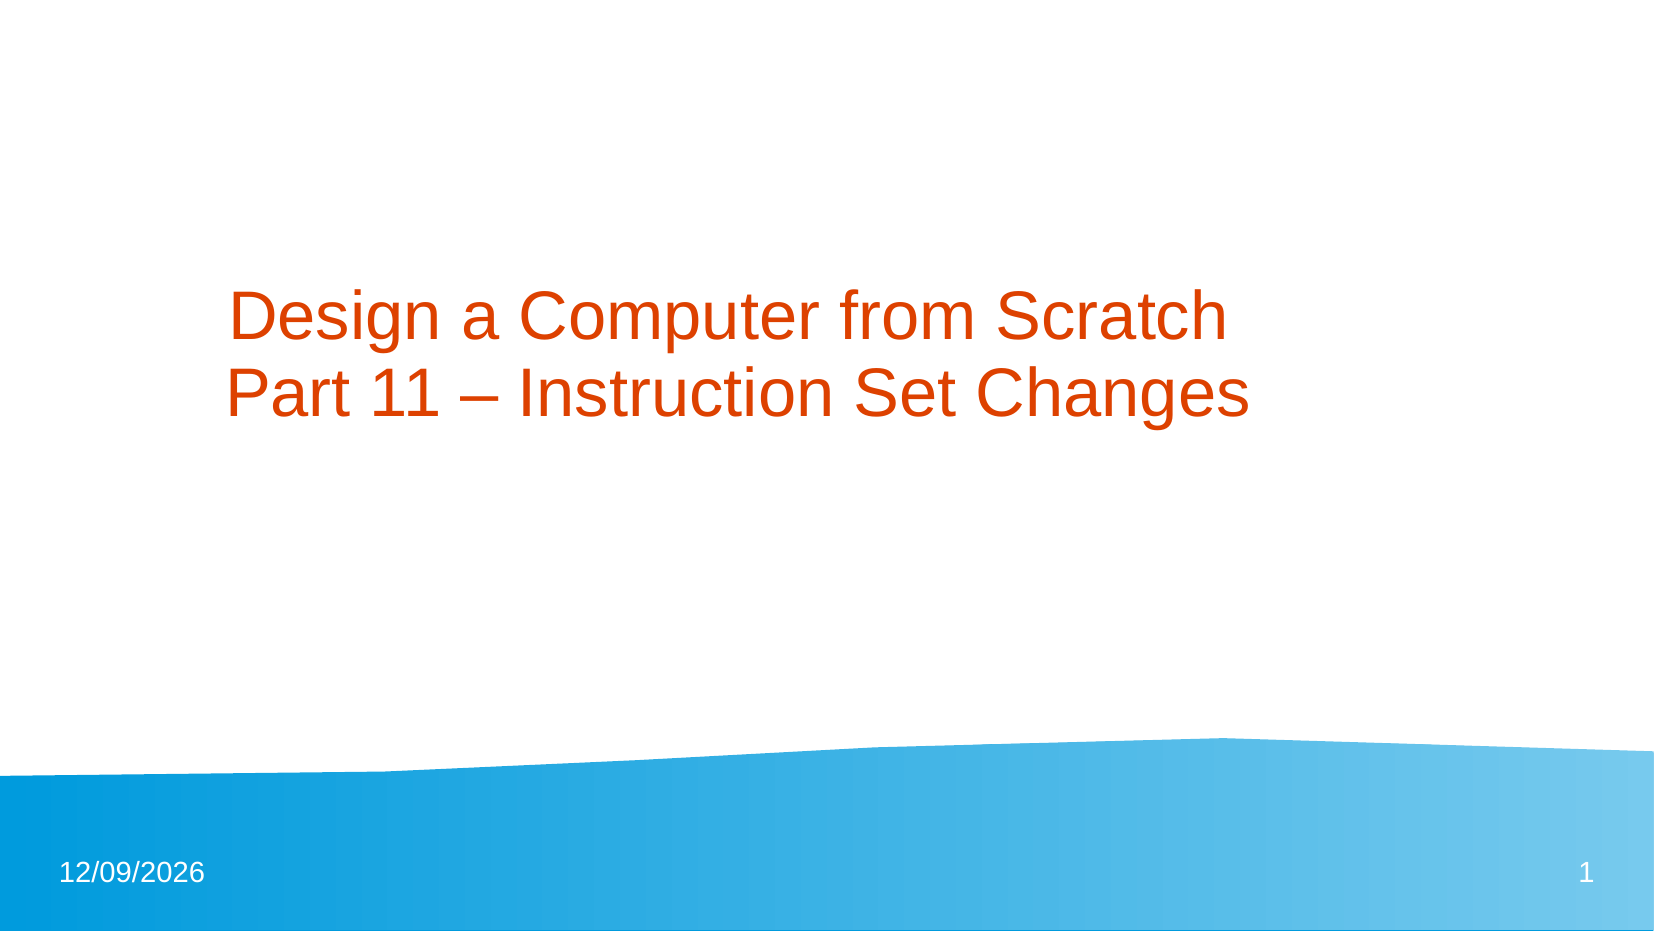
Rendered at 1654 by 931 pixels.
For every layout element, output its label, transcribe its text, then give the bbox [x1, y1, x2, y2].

title Design a Computer from Scratch Part 11 – Instruction Set Changes [0, 265, 1477, 443]
